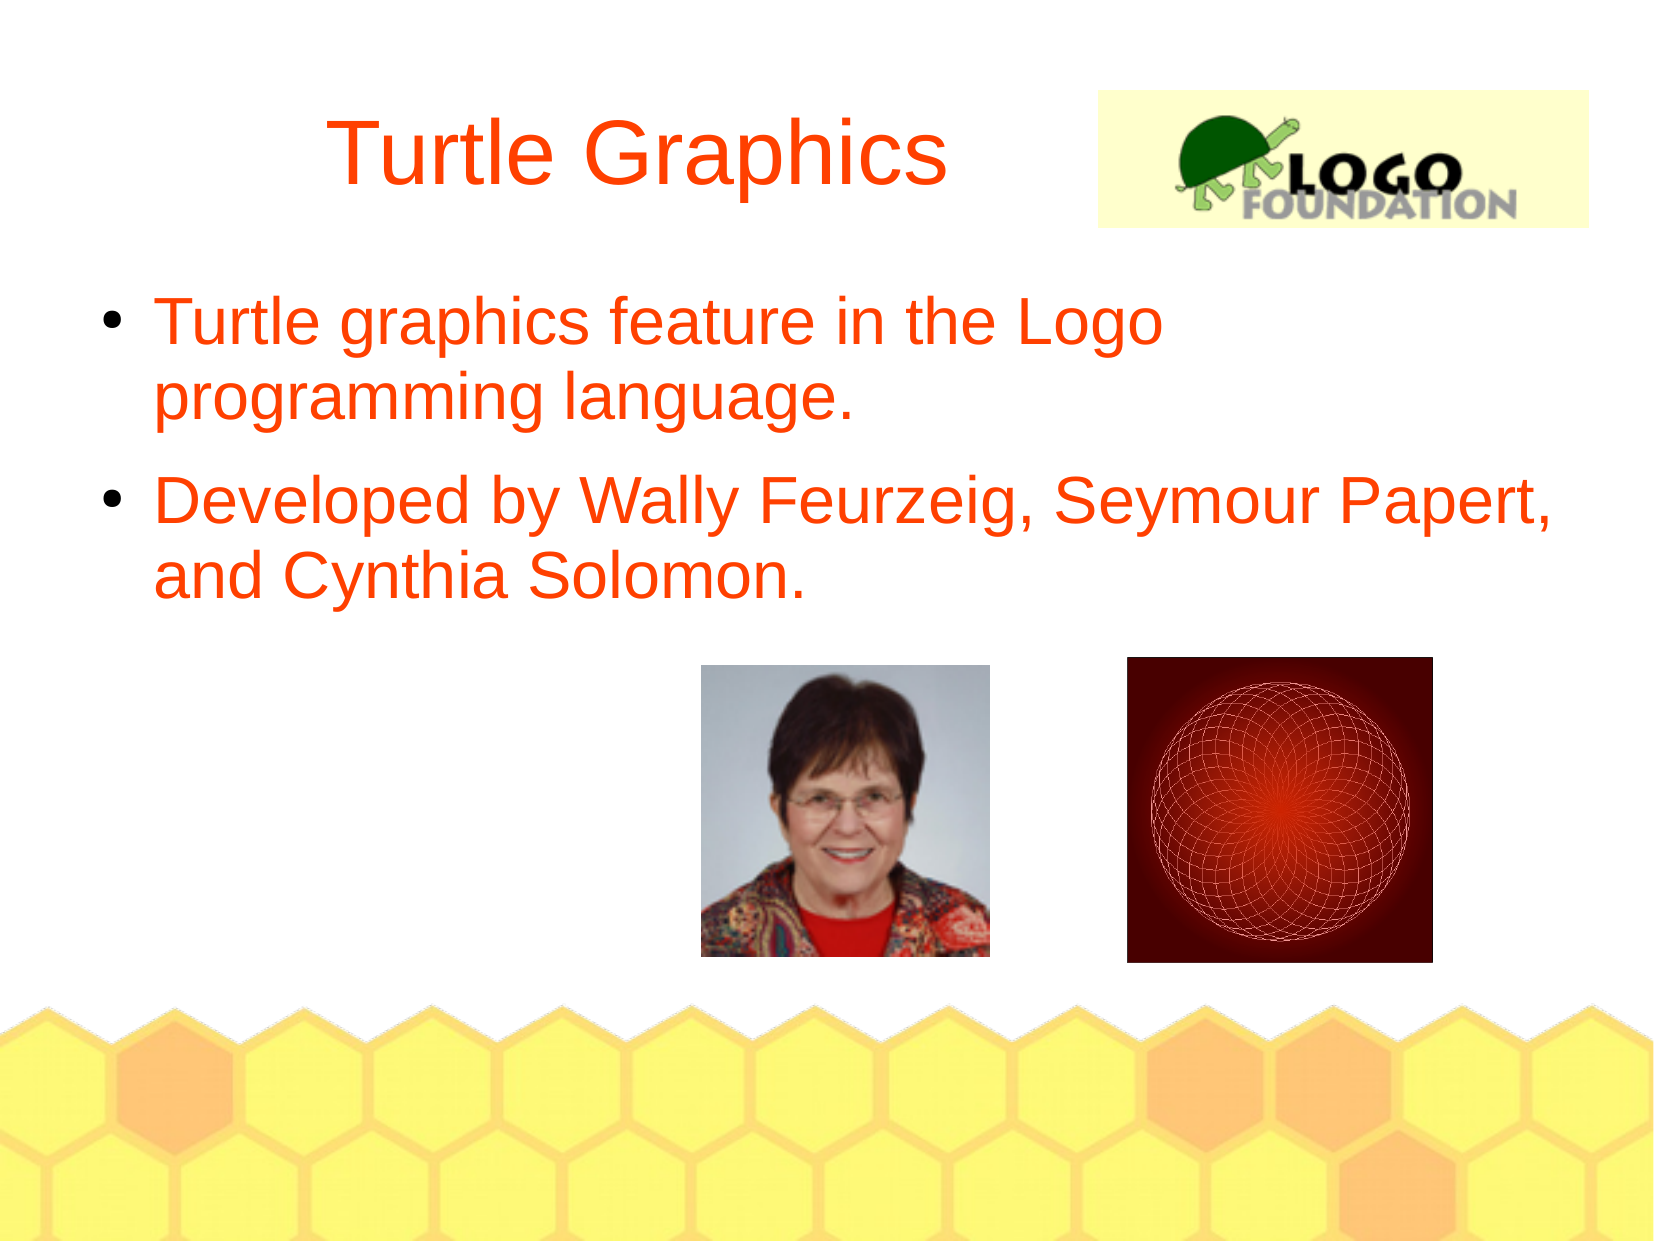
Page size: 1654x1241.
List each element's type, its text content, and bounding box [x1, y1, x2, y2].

list Turtle graphics feature in the Logo programming language. Developed by Wally Feurzeig, Seymour Papert, and Cynthia Solomon. [82, 284, 1571, 650]
picture [1127, 657, 1433, 963]
picture [701, 665, 990, 957]
title Turtle Graphics [82, 49, 1193, 257]
picture [0, 1001, 1654, 1241]
picture [1193, 90, 1589, 228]
